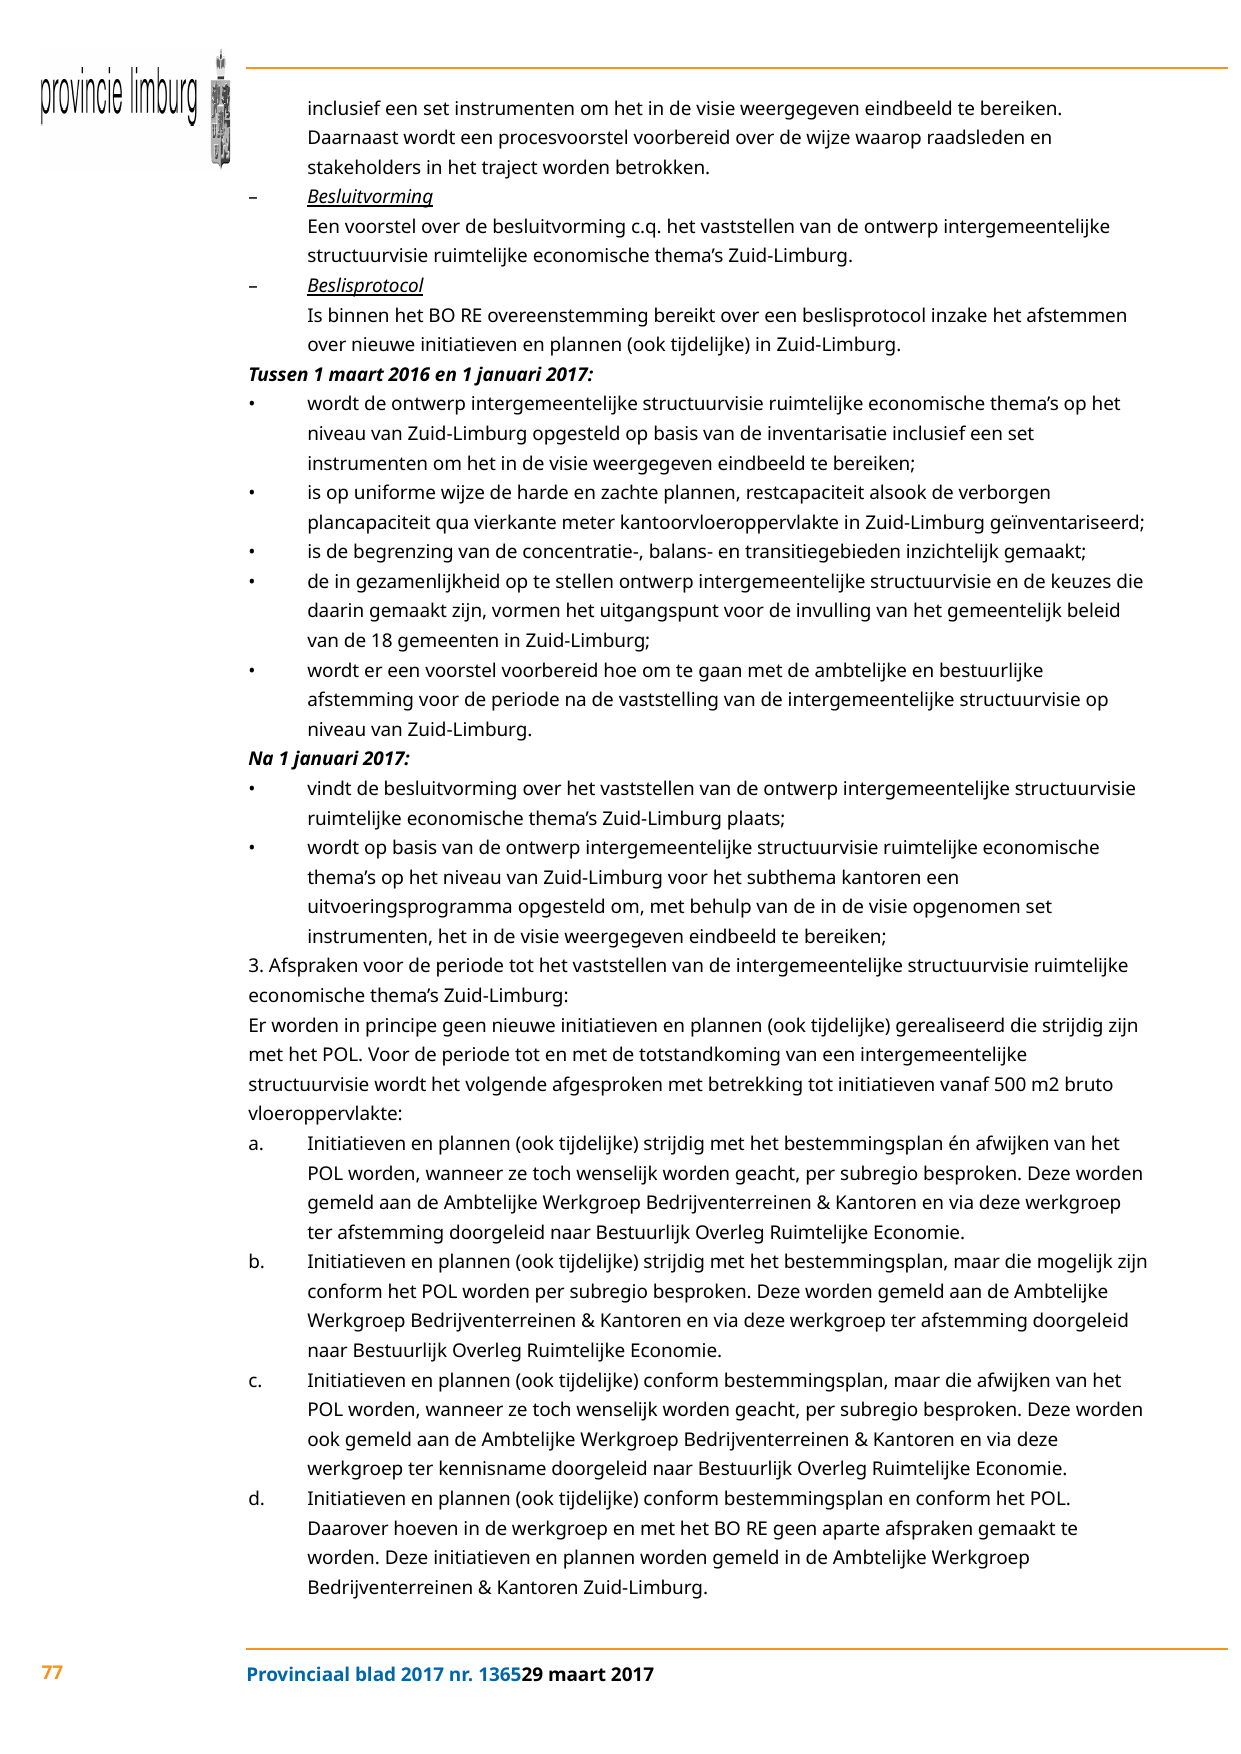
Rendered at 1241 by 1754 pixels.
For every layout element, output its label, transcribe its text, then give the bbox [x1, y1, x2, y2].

text Er worden in principe geen nieuwe initiatieven en plannen (ook tijdelijke) gerealiseerd die strijdig zijn met het POL. Voor de periode tot en met de totstandkoming van een intergemeentelijke structuurvisie wordt het volgende afgesproken met betrekking tot initiatieven vanaf 500 m2 bruto vloeroppervlakte: [248, 1012, 1152, 1126]
list wordt de ontwerp intergemeentelijke structuurvisie ruimtelijke economische thema’s op het niveau van Zuid-Limburg opgesteld op basis van de inventarisatie inclusief een set instrumenten om het in de visie weergegeven eindbeeld te bereiken; [248, 391, 1152, 476]
list wordt er een voorstel voorbereid hoe om te gaan met de ambtelijke en bestuurlijke afstemming voor de periode na de vaststelling van de intergemeentelijke structuurvisie op niveau van Zuid-Limburg. [248, 657, 1152, 742]
list Initiatieven en plannen (ook tijdelijke) strijdig met het bestemmingsplan, maar die mogelijk zijn conform het POL worden per subregio besproken. Deze worden gemeld aan de Ambtelijke Werkgroep Bedrijventerreinen & Kantoren en via deze werkgroep ter afstemming doorgeleid naar Bestuurlijk Overleg Ruimtelijke Economie. [248, 1248, 1152, 1363]
text 3. Afspraken voor de periode tot het vaststellen van de intergemeentelijke structuurvisie ruimtelijke economische thema’s Zuid-Limburg: [248, 953, 1152, 1008]
list Beslisprotocol [248, 272, 1152, 298]
list Initiatieven en plannen (ook tijdelijke) strijdig met het bestemmingsplan én afwijken van het POL worden, wanneer ze toch wenselijk worden geacht, per subregio besproken. Deze worden gemeld aan de Ambtelijke Werkgroep Bedrijventerreinen & Kantoren en via deze werkgroep ter afstemming doorgeleid naar Bestuurlijk Overleg Ruimtelijke Economie. [248, 1130, 1152, 1245]
text Na 1 januari 2017: [248, 746, 1152, 771]
list Besluitvorming [248, 183, 1152, 209]
list is op uniforme wijze de harde en zachte plannen, restcapaciteit alsook de verborgen plancapaciteit qua vierkante meter kantoorvloeroppervlakte in Zuid-Limburg geïnventariseerd; [248, 479, 1152, 535]
text Tussen 1 maart 2016 en 1 januari 2017: [248, 361, 1152, 387]
list Een voorstel over de besluitvorming c.q. het vaststellen van de ontwerp intergemeentelijke structuurvisie ruimtelijke economische thema’s Zuid-Limburg. [248, 213, 1152, 268]
picture [41, 47, 231, 172]
list wordt op basis van de ontwerp intergemeentelijke structuurvisie ruimtelijke economische thema’s op het niveau van Zuid-Limburg voor het subthema kantoren een uitvoeringsprogramma opgesteld om, met behulp van de in de visie opgenomen set instrumenten, het in de visie weergegeven eindbeeld te bereiken; [248, 834, 1152, 949]
list is de begrenzing van de concentratie-, balans- en transitiegebieden inzichtelijk gemaakt; [248, 538, 1152, 564]
list vindt de besluitvorming over het vaststellen van de ontwerp intergemeentelijke structuurvisie ruimtelijke economische thema’s Zuid-Limburg plaats; [248, 775, 1152, 831]
list Is binnen het BO RE overeenstemming bereikt over een beslisprotocol inzake het afstemmen over nieuwe initiatieven en plannen (ook tijdelijke) in Zuid-Limburg. [248, 302, 1152, 357]
list Initiatieven en plannen (ook tijdelijke) conform bestemmingsplan, maar die afwijken van het POL worden, wanneer ze toch wenselijk worden geacht, per subregio besproken. Deze worden ook gemeld aan de Ambtelijke Werkgroep Bedrijventerreinen & Kantoren en via deze werkgroep ter kennisname doorgeleid naar Bestuurlijk Overleg Ruimtelijke Economie. [248, 1367, 1152, 1481]
list Initiatieven en plannen (ook tijdelijke) conform bestemmingsplan en conform het POL. Daarover hoeven in de werkgroep en met het BO RE geen aparte afspraken gemaakt te worden. Deze initiatieven en plannen worden gemeld in de Ambtelijke Werkgroep Bedrijventerreinen & Kantoren Zuid-Limburg. [248, 1485, 1152, 1600]
list de in gezamenlijkheid op te stellen ontwerp intergemeentelijke structuurvisie en de keuzes die daarin gemaakt zijn, vormen het uitgangspunt voor de invulling van het gemeentelijk beleid van de 18 gemeenten in Zuid-Limburg; [248, 568, 1152, 653]
list inclusief een set instrumenten om het in de visie weergegeven eindbeeld te bereiken. Daarnaast wordt een procesvoorstel voorbereid over de wijze waarop raadsleden en stakeholders in het traject worden betrokken. [248, 95, 1152, 180]
